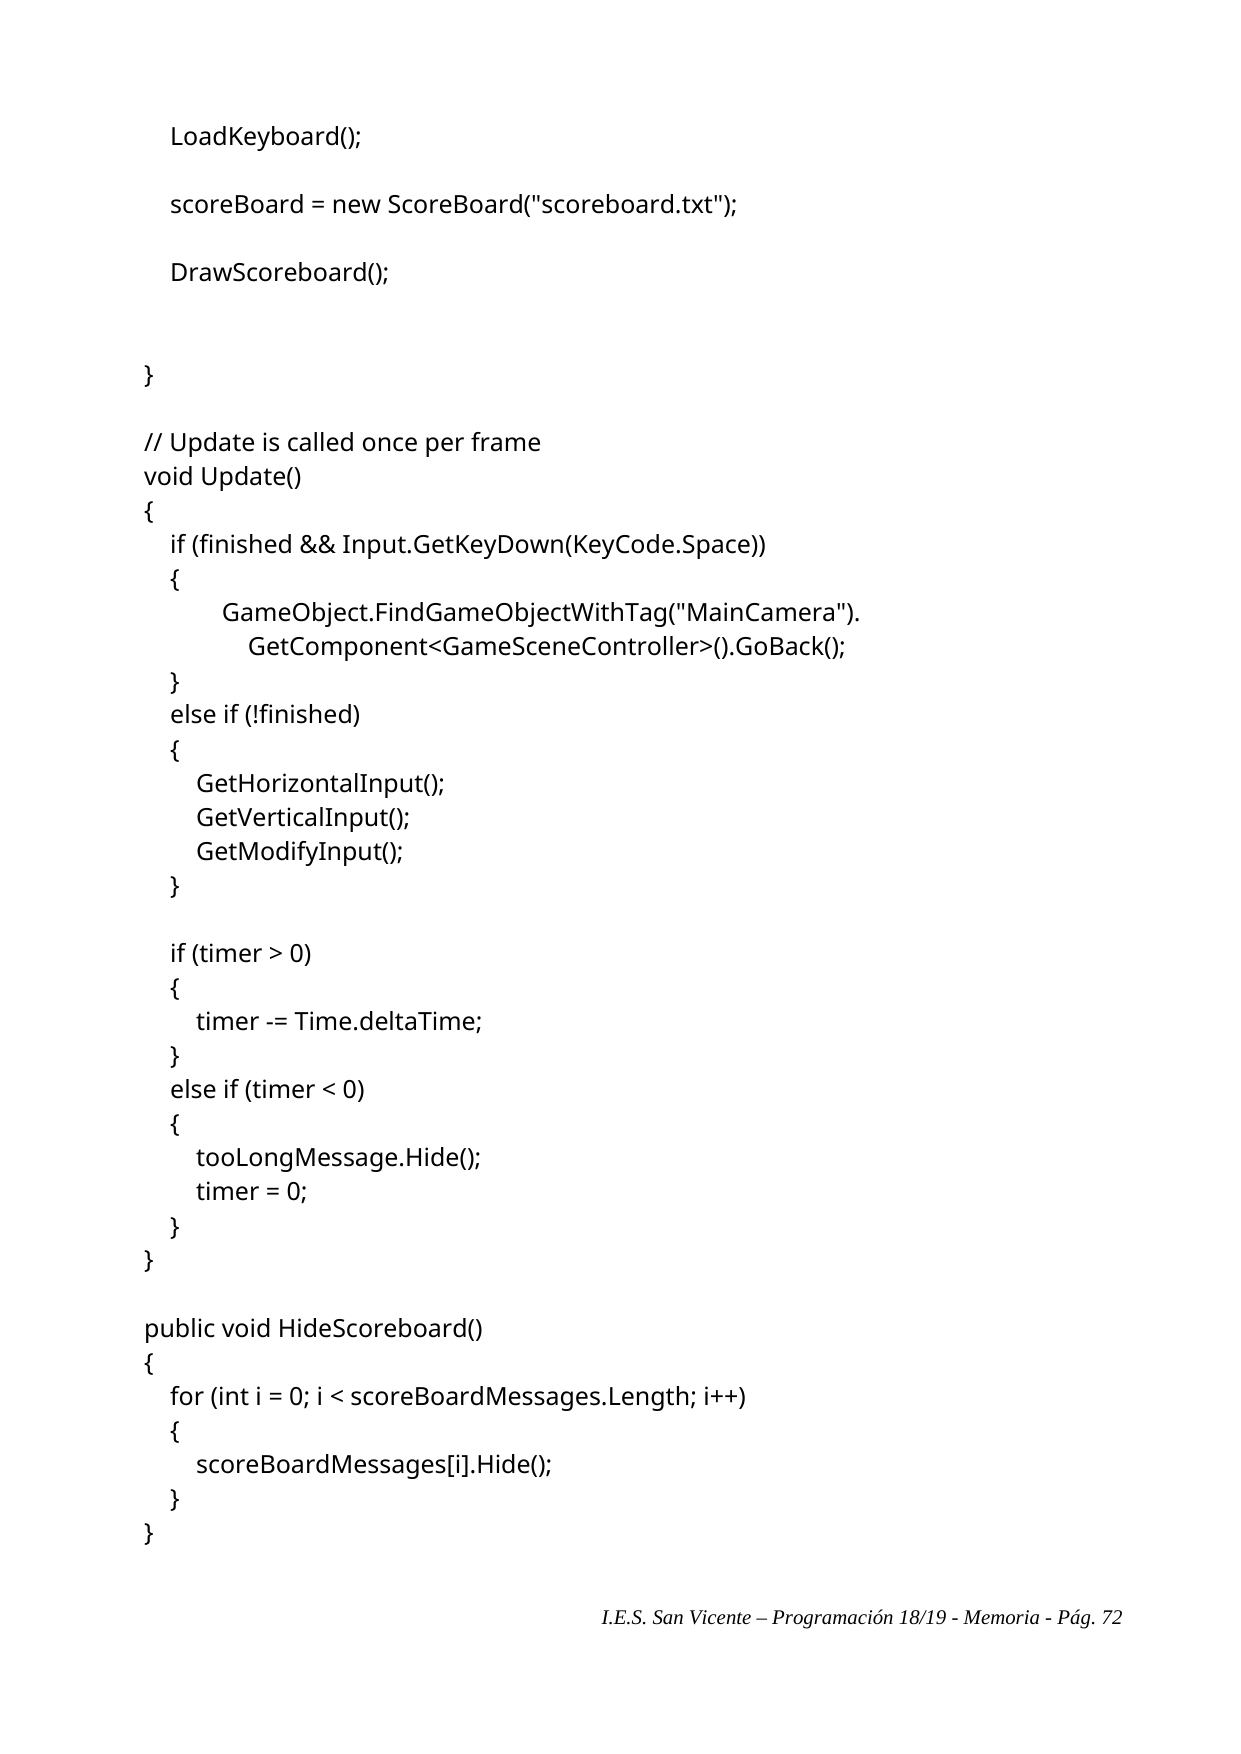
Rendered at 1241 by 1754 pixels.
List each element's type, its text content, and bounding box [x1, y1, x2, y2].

text if (finished && Input.GetKeyDown(KeyCode.Space)) [118, 527, 1122, 561]
text // Update is called once per frame [118, 425, 1122, 459]
text { [118, 731, 1122, 765]
text DrawScoreboard(); [118, 254, 1122, 288]
text } [118, 1242, 1122, 1276]
text GetComponent<GameSceneController>().GoBack(); [118, 629, 1122, 663]
text timer = 0; [118, 1174, 1122, 1208]
text GetHorizontalInput(); [118, 765, 1122, 799]
text } [118, 1515, 1122, 1549]
text } [118, 1481, 1122, 1515]
text void Update() [118, 459, 1122, 493]
text } [118, 867, 1122, 902]
text { [118, 1106, 1122, 1140]
text } [118, 1038, 1122, 1072]
text } [118, 357, 1122, 391]
text for (int i = 0; i < scoreBoardMessages.Length; i++) [118, 1378, 1122, 1412]
text { [118, 1344, 1122, 1378]
text scoreBoardMessages[i].Hide(); [118, 1447, 1122, 1481]
text if (timer > 0) [118, 936, 1122, 970]
text } [118, 1208, 1122, 1242]
text timer -= Time.deltaTime; [118, 1004, 1122, 1038]
text tooLongMessage.Hide(); [118, 1140, 1122, 1174]
text { [118, 561, 1122, 595]
text GameObject.FindGameObjectWithTag("MainCamera"). [118, 595, 1122, 629]
text { [118, 1412, 1122, 1447]
text } [118, 663, 1122, 697]
text public void HideScoreboard() [118, 1310, 1122, 1344]
text GetVerticalInput(); [118, 799, 1122, 833]
text scoreBoard = new ScoreBoard("scoreboard.txt"); [118, 186, 1122, 220]
text GetModifyInput(); [118, 833, 1122, 867]
text else if (timer < 0) [118, 1072, 1122, 1106]
text { [118, 970, 1122, 1004]
text else if (!finished) [118, 697, 1122, 731]
text LoadKeyboard(); [118, 118, 1122, 152]
text { [118, 493, 1122, 527]
